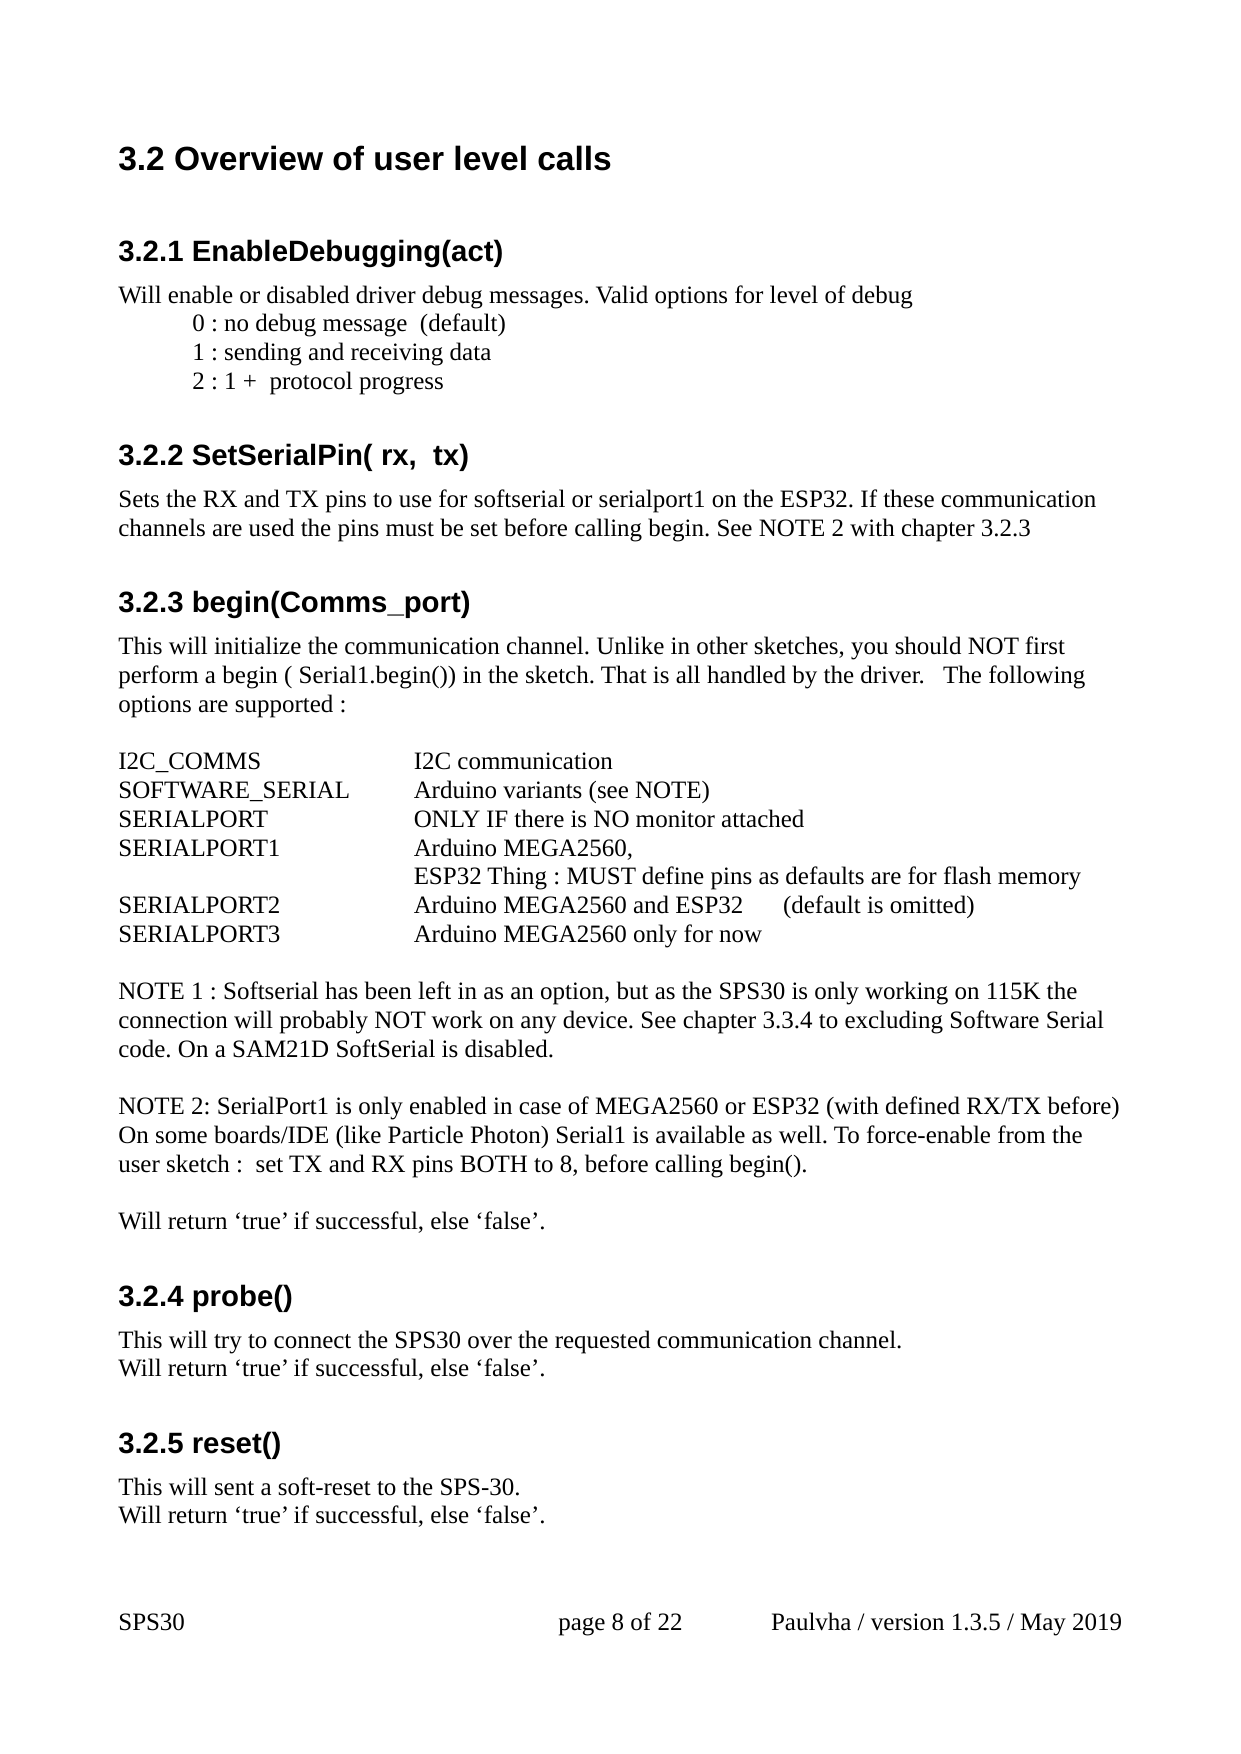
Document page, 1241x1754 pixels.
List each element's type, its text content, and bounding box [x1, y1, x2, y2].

text SERIALPORT ONLY IF there is NO monitor attached [118, 804, 1122, 833]
text This will initialize the communication channel. Unlike in other sketches, you should NOT first perform a begin ( Serial1.begin()) in the sketch. That is all handled by the driver. The following options are supported : [118, 631, 1122, 718]
text I2C_COMMS I2C communication [118, 746, 1122, 775]
text SERIALPORT1 Arduino MEGA2560, [118, 833, 1122, 861]
text Will return ‘true’ if successful, else ‘false’. [118, 1353, 1122, 1382]
text Will return ‘true’ if successful, else ‘false’. [118, 1501, 1122, 1529]
text 1 : sending and receiving data [118, 337, 1122, 366]
text SERIALPORT2 Arduino MEGA2560 and ESP32 (default is omitted) [118, 890, 1122, 919]
text 2 : 1 + protocol progress [118, 366, 1122, 395]
text ESP32 Thing : MUST define pins as defaults are for flash memory [118, 861, 1122, 890]
text NOTE 1 : Softserial has been left in as an option, but as the SPS30 is only working on 115K the connection will probably NOT work on any device. See chapter 3.3.4 to excluding Software Serial code. On a SAM21D SoftSerial is disabled. [118, 976, 1122, 1063]
subtitle 3.2.5 reset() [118, 1426, 1122, 1459]
text Will enable or disabled driver debug messages. Valid options for level of debug [118, 280, 1122, 308]
text SOFTWARE_SERIAL Arduino variants (see NOTE) [118, 775, 1122, 804]
text On some boards/IDE (like Particle Photon) Serial1 is available as well. To force-enable from the user sketch : set TX and RX pins BOTH to 8, before calling begin(). [118, 1120, 1122, 1178]
text Sets the RX and TX pins to use for softserial or serialport1 on the ESP32. If these communication channels are used the pins must be set before calling begin. See NOTE 2 with chapter 3.2.3 [118, 484, 1122, 542]
subtitle 3.2 Overview of user level calls [118, 139, 1122, 178]
text This will try to connect the SPS30 over the requested communication channel. [118, 1325, 1122, 1353]
text SERIALPORT3 Arduino MEGA2560 only for now [118, 919, 1122, 948]
text Will return ‘true’ if successful, else ‘false’. [118, 1206, 1122, 1235]
subtitle 3.2.2 SetSerialPin( rx, tx) [118, 438, 1122, 472]
text This will sent a soft-reset to the SPS-30. [118, 1472, 1122, 1501]
subtitle 3.2.1 EnableDebugging(act) [118, 233, 1122, 267]
subtitle 3.2.4 probe() [118, 1278, 1122, 1312]
subtitle 3.2.3 begin(Comms_port) [118, 585, 1122, 619]
text NOTE 2: SerialPort1 is only enabled in case of MEGA2560 or ESP32 (with defined RX/TX before) [118, 1091, 1122, 1120]
text 0 : no debug message (default) [118, 308, 1122, 337]
